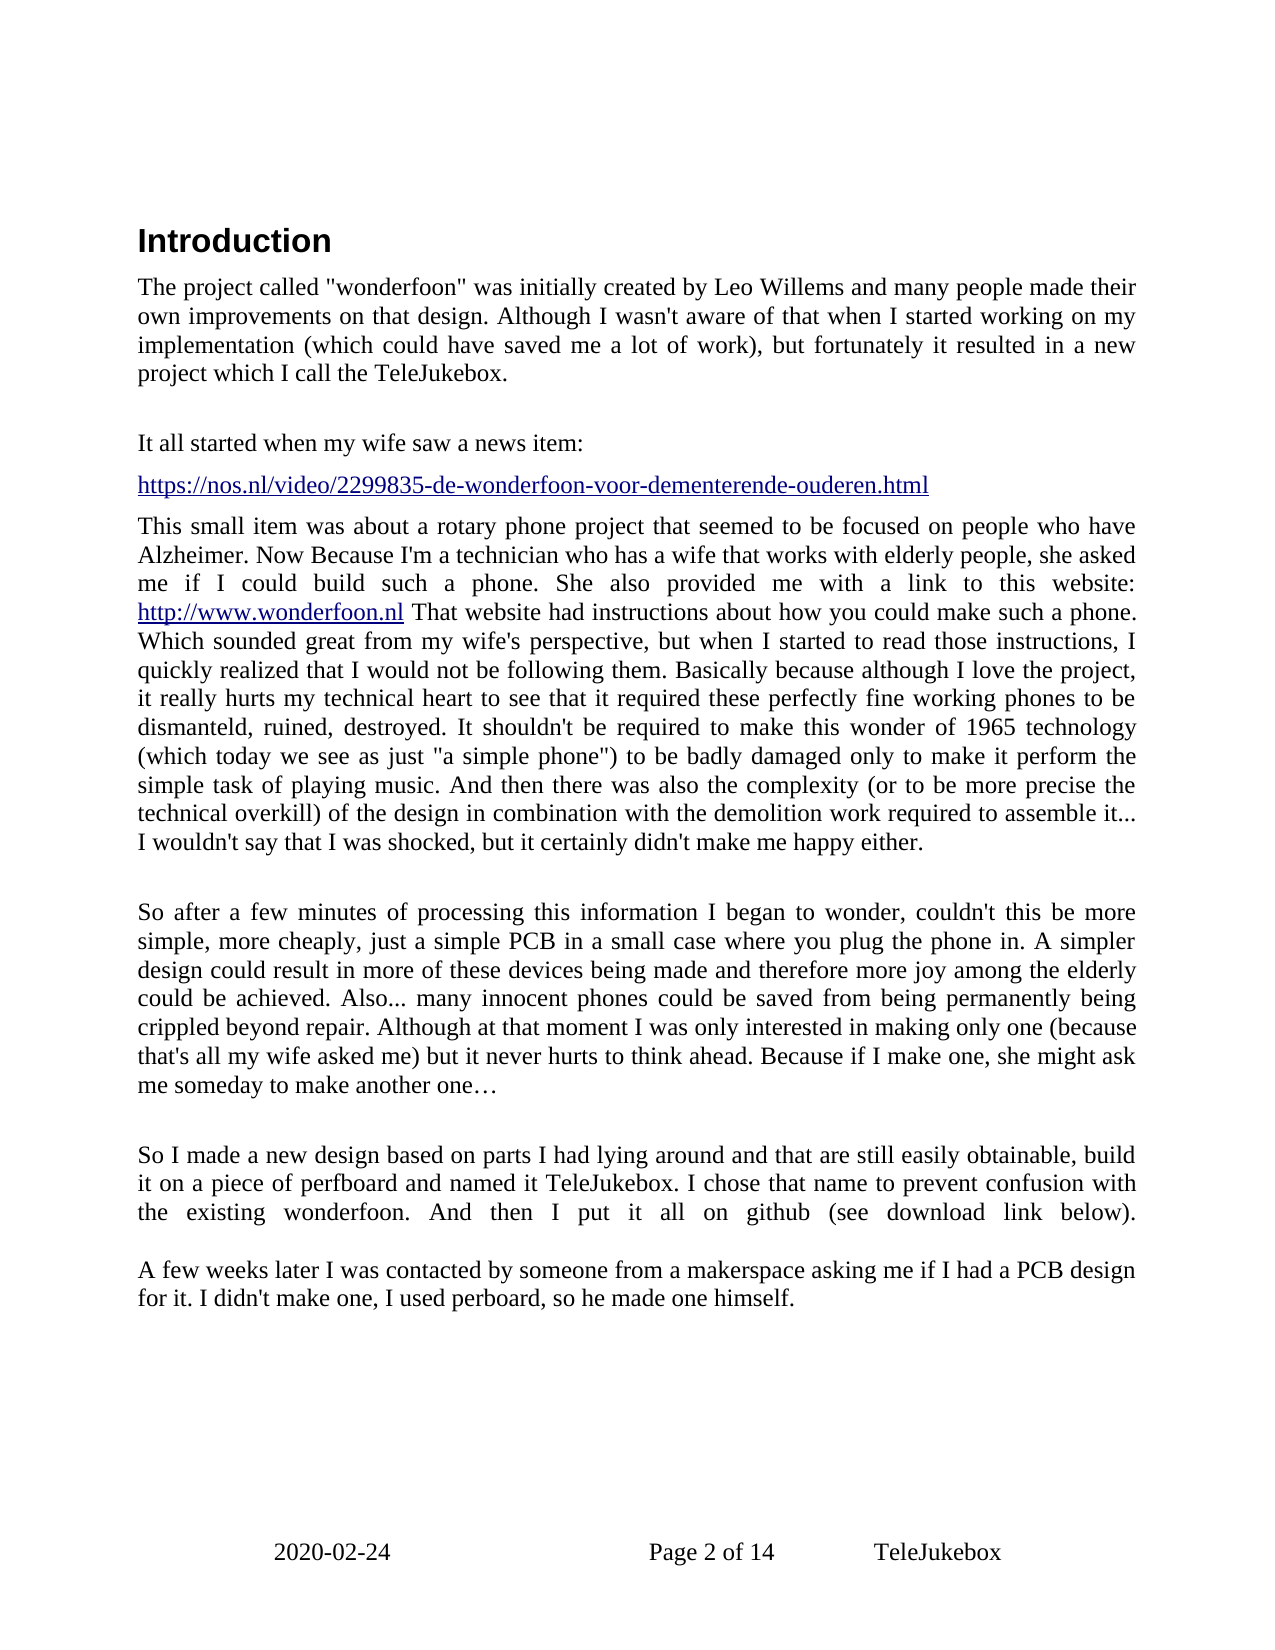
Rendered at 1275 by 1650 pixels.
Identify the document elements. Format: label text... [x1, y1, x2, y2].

text Introduction [137, 221, 1138, 260]
text So I made a new design based on parts I had lying around and that are still easily obtainable, build it on a piece of perfboard and named it TeleJukebox. I chose that name to prevent confusion with the existing wonderfoon. And then I put it all on github (see download link below). A few weeks later I was contacted by someone from a makerspace asking me if I had a PCB design for it. I didn't make one, I used perboard, so he made one himself. [137, 1111, 1138, 1312]
text So after a few minutes of processing this information I began to wonder, couldn't this be more simple, more cheaply, just a simple PCB in a small case where you plug the phone in. A simpler design could result in more of these devices being made and therefore more joy among the elderly could be achieved. Also... many innocent phones could be saved from being permanently being crippled beyond repair. Although at that moment I was only interested in making only one (because that's all my wife asked me) but it never hurts to think ahead. Because if I make one, she might ask me someday to make another one… [137, 868, 1138, 1098]
text The project called "wonderfoon" was initially created by Leo Willems and many people made their own improvements on that design. Although I wasn't aware of that when I started working on my implementation (which could have saved me a lot of work), but fortunately it resulted in a new project which I call the TeleJukebox. [137, 272, 1138, 387]
text https://nos.nl/video/2299835-de-wonderfoon-voor-dementerende-ouderen.html [137, 470, 1138, 498]
text This small item was about a rotary phone project that seemed to be focused on people who have Alzheimer. Now Because I'm a technician who has a wife that works with elderly people, she asked me if I could build such a phone. She also provided me with a link to this website: http://www.wonderfoon.nl That website had instructions about how you could make such a phone. Which sounded great from my wife's perspective, but when I started to read those instructions, I quickly realized that I would not be following them. Basically because although I love the project, it really hurts my technical heart to see that it required these perfectly fine working phones to be dismanteld, ruined, destroyed. It shouldn't be required to make this wonder of 1965 technology (which today we see as just "a simple phone") to be badly damaged only to make it perform the simple task of playing music. And then there was also the complexity (or to be more precise the technical overkill) of the design in combination with the demolition work required to assemble it... I wouldn't say that I was shocked, but it certainly didn't make me happy either. [137, 511, 1138, 856]
text It all started when my wife saw a news item: [137, 400, 1138, 457]
